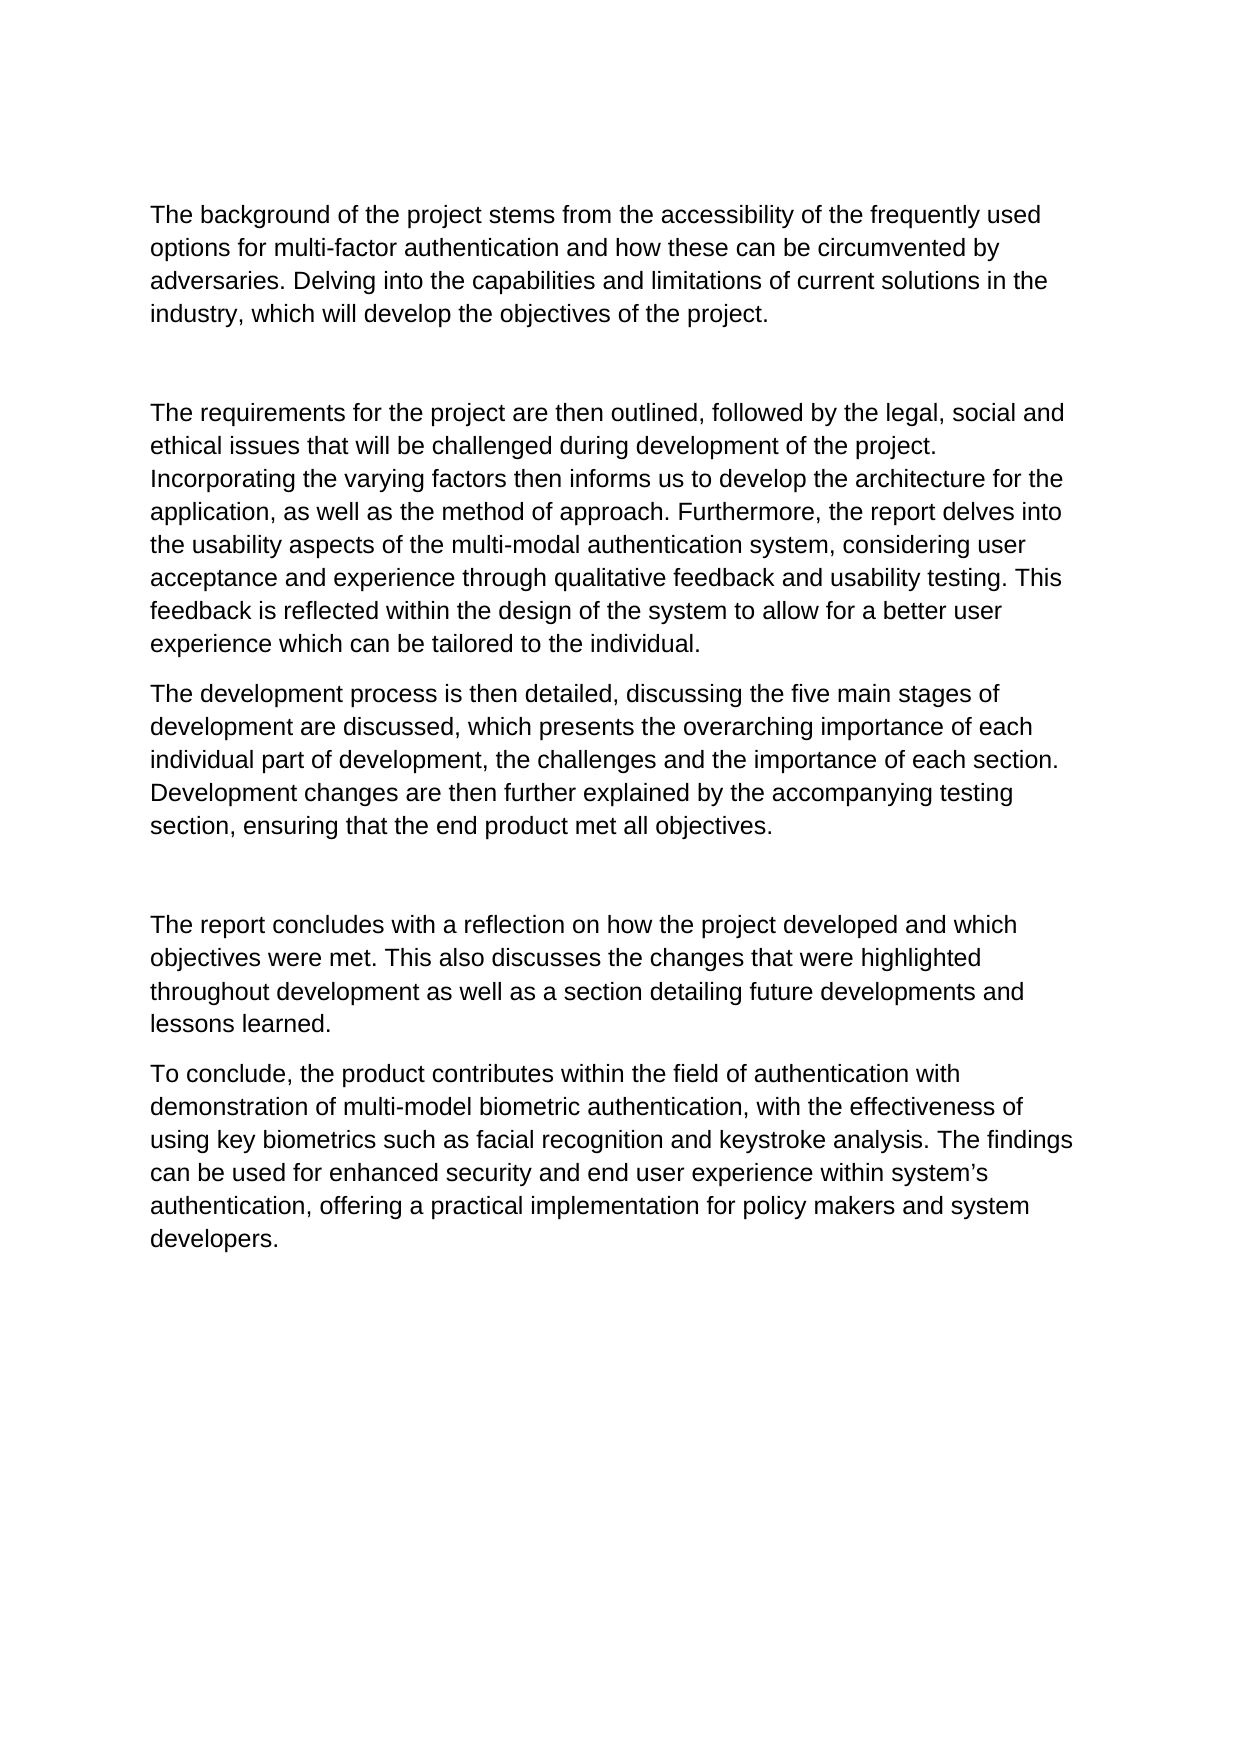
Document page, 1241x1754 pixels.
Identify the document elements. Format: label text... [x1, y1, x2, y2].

text To conclude, the product contributes within the field of authentication with demonstration of multi-model biometric authentication, with the effectiveness of using key biometrics such as facial recognition and keystroke analysis. The findings can be used for enhanced security and end user experience within system’s authentication, offering a practical implementation for policy makers and system developers. [150, 1059, 1090, 1253]
text The requirements for the project are then outlined, followed by the legal, social and ethical issues that will be challenged during development of the project. Incorporating the varying factors then informs us to develop the architecture for the application, as well as the method of approach. Furthermore, the report delves into the usability aspects of the multi-modal authentication system, considering user acceptance and experience through qualitative feedback and usability testing. This feedback is reflected within the design of the system to allow for a better user experience which can be tailored to the individual. [150, 398, 1090, 658]
text The report concludes with a reflection on how the project developed and which objectives were met. This also discusses the changes that were highlighted throughout development as well as a section detailing future developments and lessons learned. [150, 910, 1090, 1038]
text The background of the project stems from the accessibility of the frequently used options for multi-factor authentication and how these can be circumvented by adversaries. Delving into the capabilities and limitations of current solutions in the industry, which will develop the objectives of the project. [150, 200, 1090, 327]
text The development process is then detailed, discussing the five main stages of development are discussed, which presents the overarching importance of each individual part of development, the challenges and the importance of each section. Development changes are then further explained by the accompanying testing section, ensuring that the end product met all objectives. [150, 679, 1090, 840]
